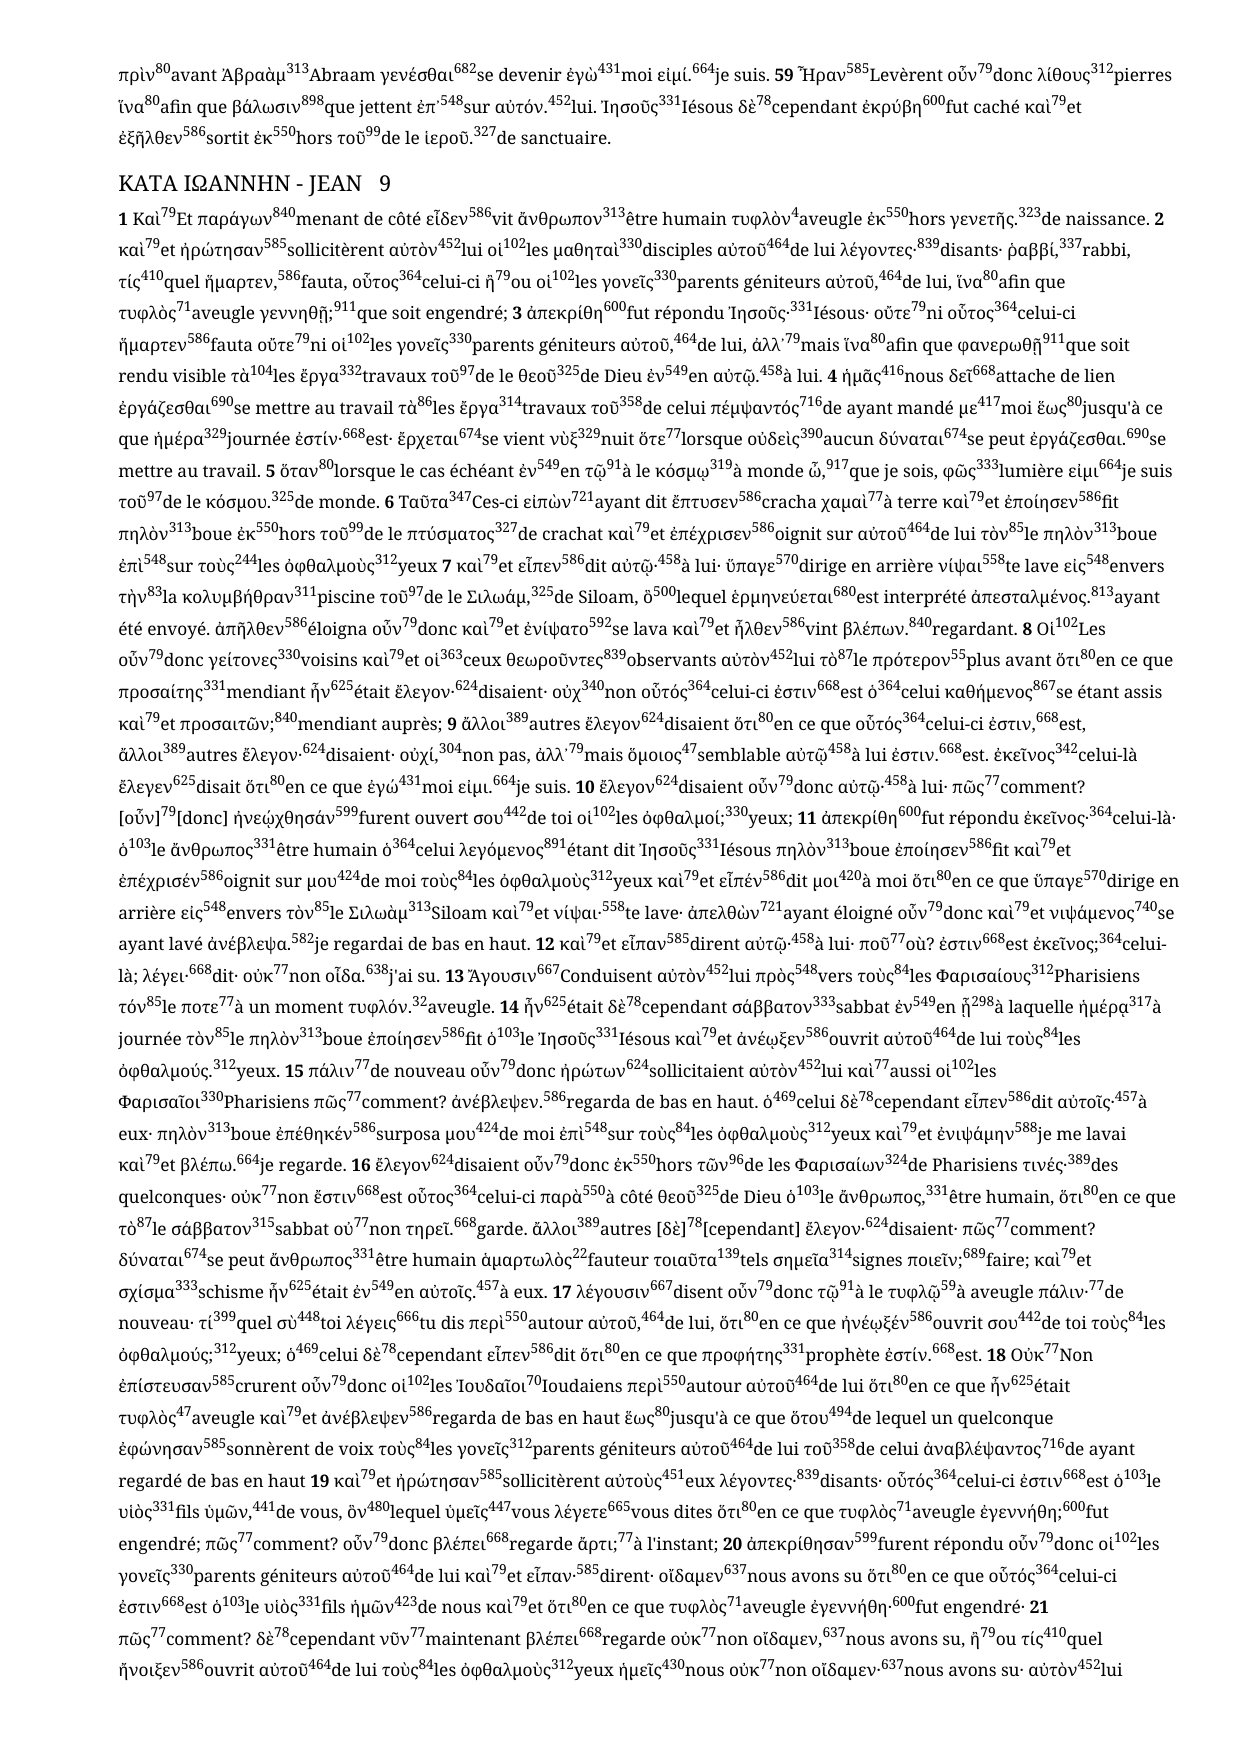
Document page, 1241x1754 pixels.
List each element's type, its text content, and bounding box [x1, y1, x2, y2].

text ΚΑΤΑ ΙΩΑΝΝΗΝ - JEAN 9 [118, 168, 1181, 198]
text 1 Καὶ79Et παράγων840menant de côté εἶδεν586vit ἄνθρωπον313être humain τυφλὸν4aveugle ἐκ550hors γενετῆς.323de naissance. 2 καὶ79et ἠρώτησαν585sollicitèrent αὐτὸν452lui οἱ102les μαθηταὶ330disciples αὐτοῦ464de lui λέγοντες·839disants· ῥαββί,337rabbi, τίς410quel ἥμαρτεν,586fauta, οὗτος364celui-ci ἢ79ou οἱ102les γονεῖς330parents géniteurs αὐτοῦ,464de lui, ἵνα80afin que τυφλὸς71aveugle γεννηθῇ;911que soit engendré; 3 ἀπεκρίθη600fut répondu Ἰησοῦς·331Iésous· οὔτε79ni οὗτος364celui-ci ἥμαρτεν586fauta οὔτε79ni οἱ102les γονεῖς330parents géniteurs αὐτοῦ,464de lui, ἀλλ᾽79mais ἵνα80afin que φανερωθῇ911que soit rendu visible τὰ104les ἔργα332travaux τοῦ97de le θεοῦ325de Dieu ἐν549en αὐτῷ.458à lui. 4 ἡμᾶς416nous δεῖ668attache de lien ἐργάζεσθαι690se mettre au travail τὰ86les ἔργα314travaux τοῦ358de celui πέμψαντός716de ayant mandé με417moi ἕως80jusqu'à ce que ἡμέρα329journée ἐστίν·668est· ἔρχεται674se vient νὺξ329nuit ὅτε77lorsque οὐδεὶς390aucun δύναται674se peut ἐργάζεσθαι.690se mettre au travail. 5 ὅταν80lorsque le cas échéant ἐν549en τῷ91à le κόσμῳ319à monde ὦ,917que je sois, φῶς333lumière εἰμι664je suis τοῦ97de le κόσμου.325de monde. 6 Ταῦτα347Ces-ci εἰπὼν721ayant dit ἔπτυσεν586cracha χαμαὶ77à terre καὶ79et ἐποίησεν586fit πηλὸν313boue ἐκ550hors τοῦ99de le πτύσματος327de crachat καὶ79et ἐπέχρισεν586oignit sur αὐτοῦ464de lui τὸν85le πηλὸν313boue ἐπὶ548sur τοὺς244les ὀφθαλμοὺς312yeux 7 καὶ79et εἶπεν586dit αὐτῷ·458à lui· ὕπαγε570dirige en arrière νίψαι558te lave εἰς548envers τὴν83la κολυμβήθραν311piscine τοῦ97de le Σιλωάμ,325de Siloam, ὃ500lequel ἑρμηνεύεται680est interprété ἀπεσταλμένος.813ayant été envoyé. ἀπῆλθεν586éloigna οὖν79donc καὶ79et ἐνίψατο592se lava καὶ79et ἦλθεν586vint βλέπων.840regardant. 8 Οἱ102Les οὖν79donc γείτονες330voisins καὶ79et οἱ363ceux θεωροῦντες839observants αὐτὸν452lui τὸ87le πρότερον55plus avant ὅτι80en ce que προσαίτης331mendiant ἦν625était ἔλεγον·624disaient· οὐχ340non οὗτός364celui-ci ἐστιν668est ὁ364celui καθήμενος867se étant assis καὶ79et προσαιτῶν;840mendiant auprès; 9 ἄλλοι389autres ἔλεγον624disaient ὅτι80en ce que οὗτός364celui-ci ἐστιν,668est, ἄλλοι389autres ἔλεγον·624disaient· οὐχί,304non pas, ἀλλ᾽79mais ὅμοιος47semblable αὐτῷ458à lui ἐστιν.668est. ἐκεῖνος342celui-là ἔλεγεν625disait ὅτι80en ce que ἐγώ431moi εἰμι.664je suis. 10 ἔλεγον624disaient οὖν79donc αὐτῷ·458à lui· πῶς77comment? [οὖν]79[donc] ἠνεῴχθησάν599furent ouvert σου442de toi οἱ102les ὀφθαλμοί;330yeux; 11 ἀπεκρίθη600fut répondu ἐκεῖνος·364celui-là· ὁ103le ἄνθρωπος331être humain ὁ364celui λεγόμενος891étant dit Ἰησοῦς331Iésous πηλὸν313boue ἐποίησεν586fit καὶ79et ἐπέχρισέν586oignit sur μου424de moi τοὺς84les ὀφθαλμοὺς312yeux καὶ79et εἶπέν586dit μοι420à moi ὅτι80en ce que ὕπαγε570dirige en arrière εἰς548envers τὸν85le Σιλωὰμ313Siloam καὶ79et νίψαι·558te lave· ἀπελθὼν721ayant éloigné οὖν79donc καὶ79et νιψάμενος740se ayant lavé ἀνέβλεψα.582je regardai de bas en haut. 12 καὶ79et εἶπαν585dirent αὐτῷ·458à lui· ποῦ77où? ἐστιν668est ἐκεῖνος;364celui-là; λέγει·668dit· οὐκ77non οἶδα.638j'ai su. 13 Ἄγουσιν667Conduisent αὐτὸν452lui πρὸς548vers τοὺς84les Φαρισαίους312Pharisiens τόν85le ποτε77à un moment τυφλόν.32aveugle. 14 ἦν625était δὲ78cependant σάββατον333sabbat ἐν549en ᾗ298à laquelle ἡμέρᾳ317à journée τὸν85le πηλὸν313boue ἐποίησεν586fit ὁ103le Ἰησοῦς331Iésous καὶ79et ἀνέῳξεν586ouvrit αὐτοῦ464de lui τοὺς84les ὀφθαλμούς.312yeux. 15 πάλιν77de nouveau οὖν79donc ἠρώτων624sollicitaient αὐτὸν452lui καὶ77aussi οἱ102les Φαρισαῖοι330Pharisiens πῶς77comment? ἀνέβλεψεν.586regarda de bas en haut. ὁ469celui δὲ78cependant εἶπεν586dit αὐτοῖς·457à eux· πηλὸν313boue ἐπέθηκέν586surposa μου424de moi ἐπὶ548sur τοὺς84les ὀφθαλμοὺς312yeux καὶ79et ἐνιψάμην588je me lavai καὶ79et βλέπω.664je regarde. 16 ἔλεγον624disaient οὖν79donc ἐκ550hors τῶν96de les Φαρισαίων324de Pharisiens τινές·389des quelconques· οὐκ77non ἔστιν668est οὗτος364celui-ci παρὰ550à côté θεοῦ325de Dieu ὁ103le ἄνθρωπος,331être humain, ὅτι80en ce que τὸ87le σάββατον315sabbat οὐ77non τηρεῖ.668garde. ἄλλοι389autres [δὲ]78[cependant] ἔλεγον·624disaient· πῶς77comment? δύναται674se peut ἄνθρωπος331être humain ἁμαρτωλὸς22fauteur τοιαῦτα139tels σημεῖα314signes ποιεῖν;689faire; καὶ79et σχίσμα333schisme ἦν625était ἐν549en αὐτοῖς.457à eux. 17 λέγουσιν667disent οὖν79donc τῷ91à le τυφλῷ59à aveugle πάλιν·77de nouveau· τί399quel σὺ448toi λέγεις666tu dis περὶ550autour αὐτοῦ,464de lui, ὅτι80en ce que ἠνέῳξέν586ouvrit σου442de toi τοὺς84les ὀφθαλμούς;312yeux; ὁ469celui δὲ78cependant εἶπεν586dit ὅτι80en ce que προφήτης331prophète ἐστίν.668est. 18 Οὐκ77Non ἐπίστευσαν585crurent οὖν79donc οἱ102les Ἰουδαῖοι70Ioudaiens περὶ550autour αὐτοῦ464de lui ὅτι80en ce que ἦν625était τυφλὸς47aveugle καὶ79et ἀνέβλεψεν586regarda de bas en haut ἕως80jusqu'à ce que ὅτου494de lequel un quelconque ἐφώνησαν585sonnèrent de voix τοὺς84les γονεῖς312parents géniteurs αὐτοῦ464de lui τοῦ358de celui ἀναβλέψαντος716de ayant regardé de bas en haut 19 καὶ79et ἠρώτησαν585sollicitèrent αὐτοὺς451eux λέγοντες·839disants· οὗτός364celui-ci ἐστιν668est ὁ103le υἱὸς331fils ὑμῶν,441de vous, ὃν480lequel ὑμεῖς447vous λέγετε665vous dites ὅτι80en ce que τυφλὸς71aveugle ἐγεννήθη;600fut engendré; πῶς77comment? οὖν79donc βλέπει668regarde ἄρτι;77à l'instant; 20 ἀπεκρίθησαν599furent répondu οὖν79donc οἱ102les γονεῖς330parents géniteurs αὐτοῦ464de lui καὶ79et εἶπαν·585dirent· οἴδαμεν637nous avons su ὅτι80en ce que οὗτός364celui-ci ἐστιν668est ὁ103le υἱὸς331fils ἡμῶν423de nous καὶ79et ὅτι80en ce que τυφλὸς71aveugle ἐγεννήθη·600fut engendré· 21 πῶς77comment? δὲ78cependant νῦν77maintenant βλέπει668regarde οὐκ77non οἴδαμεν,637nous avons su, ἢ79ou τίς410quel ἤνοιξεν586ouvrit αὐτοῦ464de lui τοὺς84les ὀφθαλμοὺς312yeux ἡμεῖς430nous οὐκ77non οἴδαμεν·637nous avons su· αὐτὸν452lui ἐρωτήσατε,553sollicitez, ἡλικίαν311âge ἔχει,668a, αὐτὸς469lui περὶ550autour ἑαυτοῦ537de lui-même λαλήσει.606bavardera. 22 ταῦτα347ces-ci εἶπαν585dirent οἱ102les γονεῖς330parents géniteurs αὐτοῦ464de lui ὅτι80en ce que ἐφοβοῦντο630se effrayaient τοὺς84les Ἰουδαίους·52Ioudaiens· ἤδη77déjà γὰρ79car συνετέθειντο660s'avaient posé ensemble οἱ102les Ἰουδαῖοι70Ioudaiens ἵνα80afin que ἐάν80si le cas échéant τις390un quelconque αὐτὸν452lui ὁμολογήσῃ899que avoue χριστόν,313Christ, ἀποσυνάγωγος47exclu de synagogue γένηται.905que se devienne. 23 διὰ548par le fait de τοῦτο348ce-ci οἱ102les γονεῖς330parents géniteurs αὐτοῦ464de lui εἶπαν585dirent ὅτι80en ce que ἡλικίαν311âge ἔχει,668a, αὐτὸν452lui ἐπερωτήσατε.553demandez sur. 24 Ἐφώνησαν585Sonnèrent de voix οὖν79donc τὸν85le ἄνθρωπον313être humain ἐκ550hors δευτέρου67de deuxième ὃς498lequel ἦν625était τυφλὸς47aveugle καὶ79et εἶπαν585dirent αὐτῷ·458à lui· δὸς554donne δόξαν311gloire τῷ91à le θεῷ·319à Dieu· ἡμεῖς430nous οἴδαμεν637nous avons su ὅτι80en ce que οὗτος156celui-ci ὁ103le ἄνθρωπος331être humain ἁμαρτωλός47fauteur ἐστιν.668est. 25 ἀπεκρίθη600fut répondu οὖν79donc ἐκεῖνος·364celui-là· εἰ80si ἁμαρτωλός47fauteur ἐστιν668est οὐκ77non οἶδα·638j'ai su· ἓν55un οἶδα638j'ai su ὅτι80en ce que τυφλὸς47aveugle ὢν840étant ἄρτι77à l'instant βλέπω.664je regarde. 26 εἶπον585dirent οὖν79donc αὐτῷ·458à lui· τί399quel ἐποίησέν586fit σοι;439à toi; πῶς77comment? ἤνοιξέν586ouvrit σου442de toi τοὺς84les ὀφθαλμούς;312yeux; 27 ἀπεκρίθη600fut répondu αὐτοῖς·457à eux· εἶπον582je dis ὑμῖν438à vous ἤδη77déjà καὶ79et οὐκ77non ἠκούσατε·583vous écoutâtes· τί399quel πάλιν77de nouveau θέλετε665vous voulez ἀκούειν;689écouter; μὴ340ne pas καὶ77aussi ὑμεῖς447vous θέλετε665vous voulez αὐτοῦ464de lui μαθηταὶ330disciples γενέσθαι;682se devenir; 28 καὶ79et ἐλοιδόρησαν585insultèrent αὐτὸν452lui καὶ79et εἶπον·585dirent· σὺ448toi μαθητὴς331disciple εἶ666tu es ἐκείνου,358de celui-là, ἡμεῖς430nous δὲ78cependant τοῦ97de le Μωϋσέως325de Môusês ἐσμὲν663nous sommes μαθηταί·330disciples· 29 ἡμεῖς430nous οἴδαμεν637nous avons su ὅτι80en ce que Μωϋσεῖ319à Môusês λελάληκεν642a bavardé ὁ103le θεός,331Dieu, τοῦτον346celui-ci δὲ78cependant οὐκ77non οἴδαμεν637nous avons su πόθεν77d'où? ἐστίν.668est. 30 ἀπεκρίθη600fut répondu ὁ103le ἄνθρωπος331être humain καὶ79et εἶπεν586dit αὐτοῖς·457à eux· ἐν549en τούτῳ354à ce-ci γὰρ79car τὸ105le θαυμαστόν73extraordinaire ἐστιν,668est, ὅτι80en ce que ὑμεῖς447vous οὐκ77non οἴδατε639vous avez su πόθεν77d'où? ἐστίν,668est, καὶ79et ἤνοιξέν586ouvrit μου424de moi τοὺς84les ὀφθαλμούς.312yeux. 31 οἴδαμεν637nous avons su ὅτι80en ce que ἁμαρτωλῶν64de fauteurs ὁ103le θεὸς331Dieu οὐκ77non ἀκούει,668écoute, ἀλλ᾽79mais ἐάν80si le cas échéant τις287un quelconque θεοσεβὴς47vénérant Dieu ᾖ921que soit καὶ79et τὸ87le θέλημα315volonté αὐτοῦ464de lui ποιῇ921que fasse τούτου358de celui-ci ἀκούει.668écoute. 32 ἐκ550hors τοῦ97de le αἰῶνος325de ère οὐκ77non ἠκούσθη600fut écouté ὅτι80en ce que ἠνέῳξέν586ouvrit τις390un quelconque ὀφθαλμοὺς312yeux τυφλοῦ65de aveugle γεγεννημένου·807de ayant été engendré· 33 εἰ551si μὴ77ne pas ἦν625était οὗτος364celui-ci παρὰ550à côté θεοῦ,325de Dieu, οὐκ77non ἠδύνατο631se pouvait ποιεῖν689faire οὐδέν.375aucun. 34 ἀπεκρίθησαν599furent répondu καὶ79et εἶπαν585dirent αὐτῷ·458à lui· ἐν549en ἁμαρτίαις316à fautes σὺ448toi ἐγεννήθης598tu fus engendré ὅλος71tout entier καὶ79et σὺ448toi διδάσκεις666tu enseignes ἡμᾶς;416nous; καὶ79et ἐξέβαλον585éjectèrent αὐτὸν452lui ἔξω.77au-dehors. 35 Ἤκουσεν586Écouta Ἰησοῦς331Iésous ὅτι80en ce que ἐξέβαλον585éjectèrent αὐτὸν452lui ἔξω77au-dehors καὶ79et εὑρὼν721ayant trouvé αὐτὸν452lui εἶπεν·586dit· σὺ448toi πιστεύεις666tu crois εἰς548envers τὸν85le υἱὸν313fils τοῦ97de le ἀνθρώπου;325de être humain; 36 ἀπεκρίθη600fut répondu ἐκεῖνος364celui-là καὶ79et εἶπεν·586dit· καὶ79et τίς410quel ἐστιν,668est, κύριε,337Maître, ἵνα80afin que πιστεύσω895que je croie εἰς548envers αὐτόν;452lui; 37 εἶπεν586dit αὐτῷ458à lui ὁ103le Ἰησοῦς·331Iésous· καὶ79et ἑώρακας640tu as vu αὐτὸν452lui καὶ79et ὁ364celui λαλῶν840bavardant μετὰ550avec σοῦ442de toi ἐκεῖνός364celui-là ἐστιν.668est. 38 ὁ469celui δὲ78cependant ἔφη·625déclarait· πιστεύω,664je crois, κύριε·337Maître· καὶ79et προσεκύνησεν586prosterna vers αὐτῷ.458à lui. 39 Καὶ79Et εἶπεν586dit ὁ103le Ἰησοῦς·331Iésous· εἰς548envers κρίμα315objet de jugement ἐγὼ431moi εἰς548envers τὸν85le κόσμον313monde τοῦτον138celui-ci ἦλθον,582je vins, ἵνα80afin que οἱ363ceux μὴ77ne pas βλέποντες839regardants βλέπωσιν920que regardent καὶ79et οἱ363ceux βλέποντες839regardants τυφλοὶ46aveugles γένωνται.904que se deviennent. 40 ἤκουσαν585écoutèrent ἐκ550hors τῶν96de les Φαρισαίων324de Pharisiens ταῦτα347ces-ci οἱ363ceux μετ᾽550avec αὐτοῦ464de lui ὄντες839étants καὶ79et εἶπον585dirent αὐτῷ·458à lui· μὴ340ne pas καὶ77aussi ἡμεῖς430nous τυφλοί46aveugles ἐσμεν;663nous sommes; 41 εἶπεν586dit αὐτοῖς457à eux ὁ103le Ἰησοῦς·331Iésous· εἰ80si τυφλοὶ46aveugles ἦτε,622vous étiez, οὐκ77non ἂν340le cas échéant εἴχετε622vous aviez ἁμαρτίαν·311faute· νῦν77maintenant δὲ78cependant λέγετε665vous dites ὅτι80en ce que βλέπομεν,663nous regardons, ἡ101la ἁμαρτία329faute ὑμῶν441de vous μένει.668reste. [118, 202, 1181, 1682]
